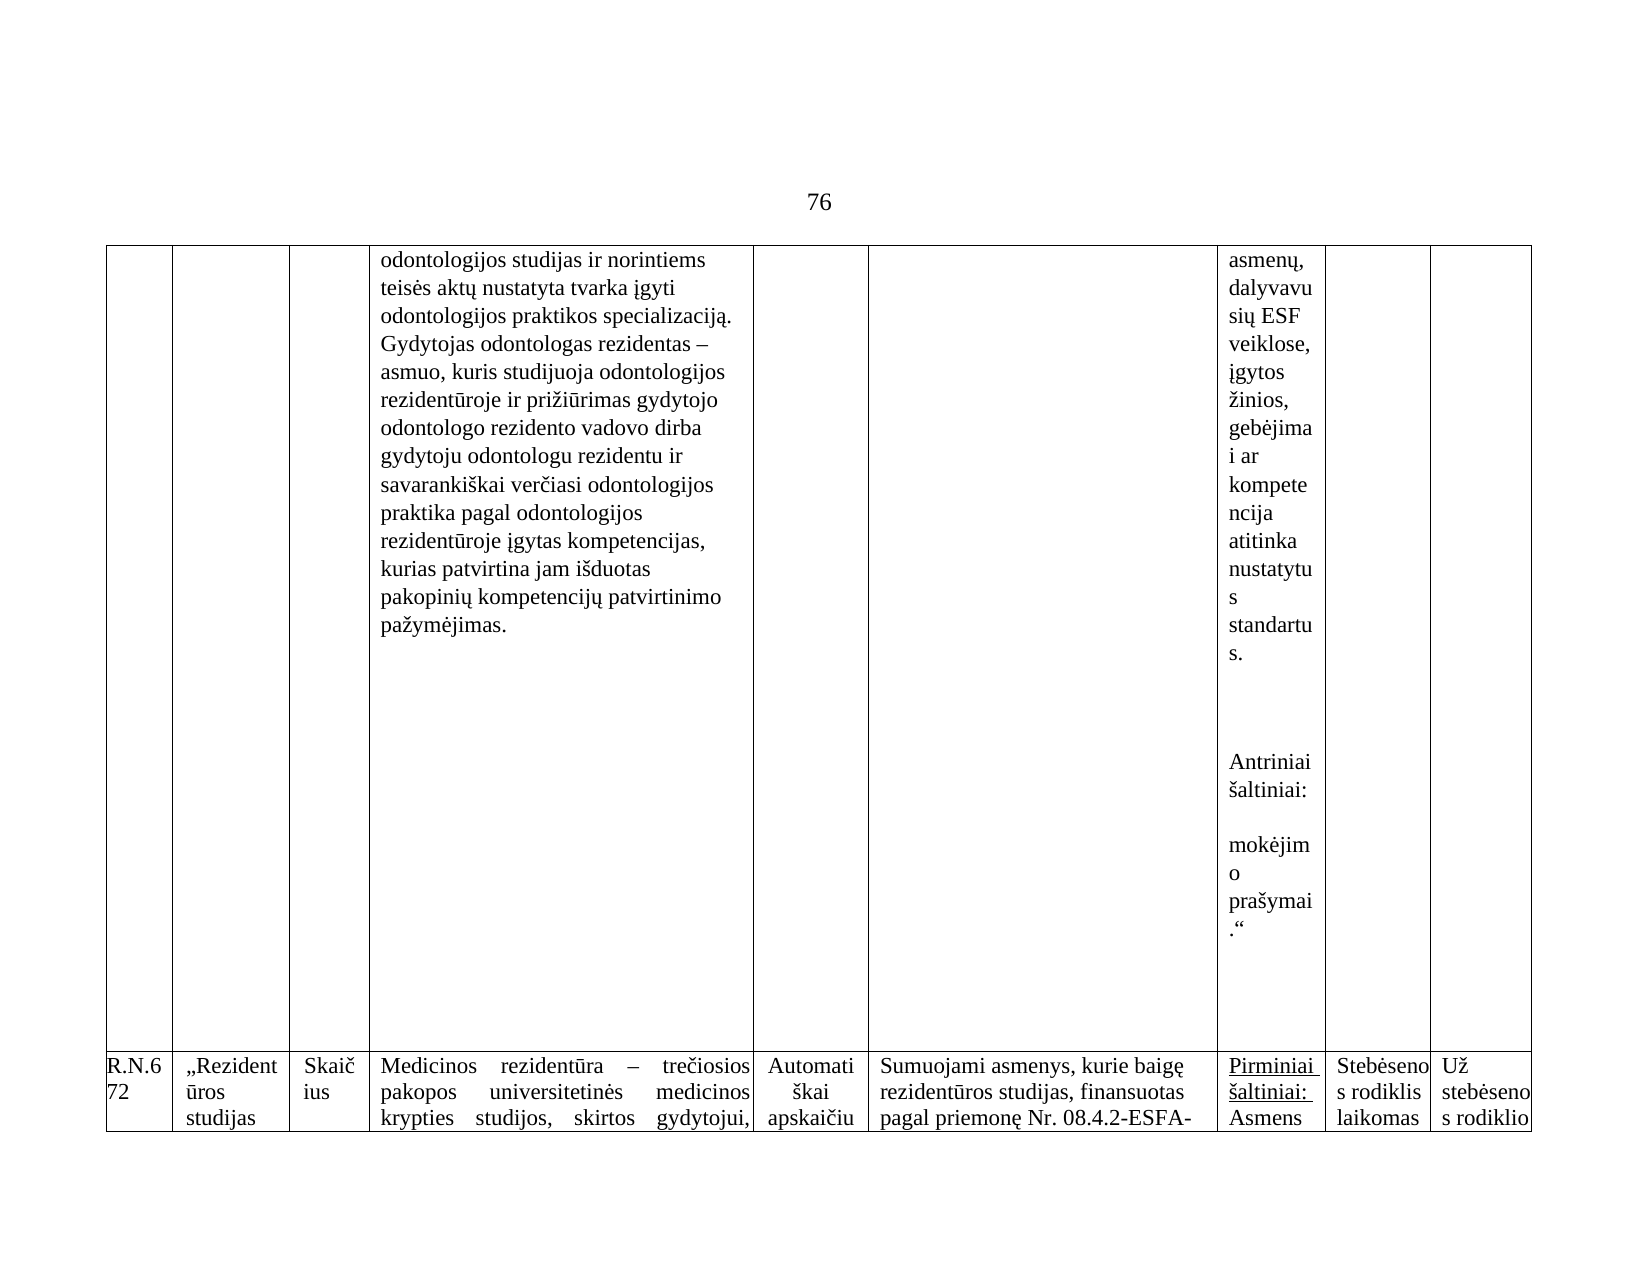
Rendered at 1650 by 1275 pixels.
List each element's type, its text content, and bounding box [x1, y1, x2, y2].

table_cell Pirminiai šaltiniai: Asmens [1218, 1052, 1325, 1131]
table_cell R.N.672 [107, 1052, 172, 1131]
table_cell [290, 246, 369, 1051]
table_cell „Rezidentūros studijas [173, 1052, 289, 1131]
table_cell Sumuojami asmenys, kurie baigę rezidentūros studijas, finansuotas pagal priemonę Nr. 08.4.2-ESFA- [869, 1052, 1217, 1131]
table_cell Medicinos rezidentūra – trečiosios pakopos universitetinės medicinos krypties studijos, skirtos gydytojui, [370, 1052, 753, 1131]
table_cell [1431, 246, 1531, 1051]
table_cell [107, 246, 172, 1051]
table_cell [173, 246, 289, 1051]
table_cell Automatiškai apskaičiu [754, 1052, 868, 1131]
table_cell odontologijos studijas ir norintiems teisės aktų nustatyta tvarka įgyti odontologijos praktikos specializaciją. Gydytojas odontologas rezidentas –asmuo, kuris studijuoja odontologijos rezidentūroje ir prižiūrimas gydytojo odontologo rezidento vadovo dirba gydytoju odontologu rezidentu ir savarankiškai verčiasi odontologijos praktika pagal odontologijos rezidentūroje įgytas kompetencijas, kurias patvirtina jam išduotas pakopinių kompetencijų patvirtinimo pažymėjimas. [370, 246, 753, 1051]
table_cell Stebėsenos rodiklis laikomas [1326, 1052, 1430, 1131]
table_cell [1326, 246, 1430, 1051]
table_cell asmenų, dalyvavusių ESF veiklose, įgytos žinios, gebėjimai ar kompetencija atitinka nustatytus standartus. Antriniai šaltiniai: mokėjimo prašymai.“ [1218, 246, 1325, 1051]
table_cell Už stebėsenos rodiklio [1431, 1052, 1531, 1131]
table_cell Skaičius [290, 1052, 369, 1131]
table_cell [754, 246, 868, 1051]
table_cell [869, 246, 1217, 1051]
